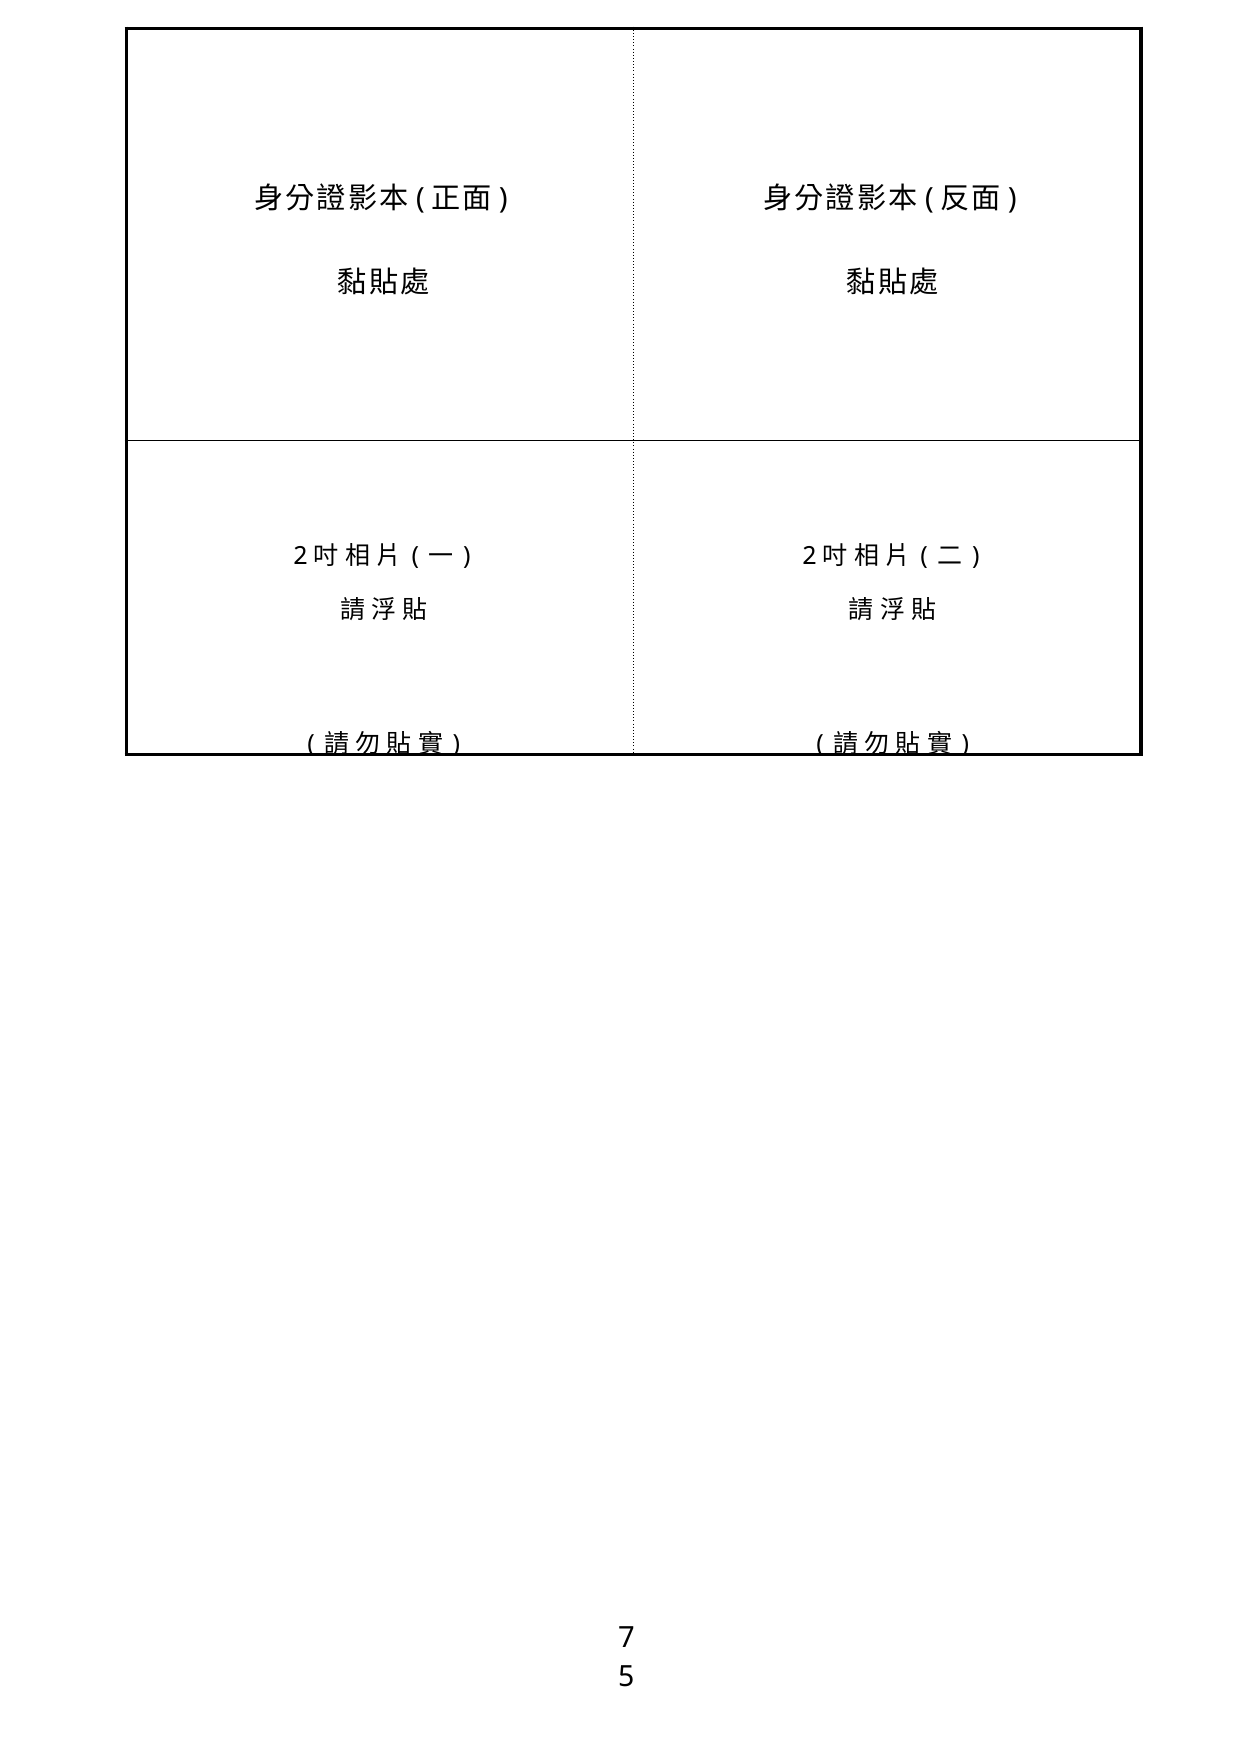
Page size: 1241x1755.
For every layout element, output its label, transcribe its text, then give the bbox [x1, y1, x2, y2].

table_cell 2吋相片(一) 請浮貼 (請勿貼實) [128, 441, 633, 753]
table_header 身分證影本(反面) 黏貼處 [634, 30, 1139, 440]
table_header 身分證影本(正面) 黏貼處 [128, 30, 633, 440]
table_cell 2吋相片(二) 請浮貼 (請勿貼實) [634, 441, 1139, 753]
